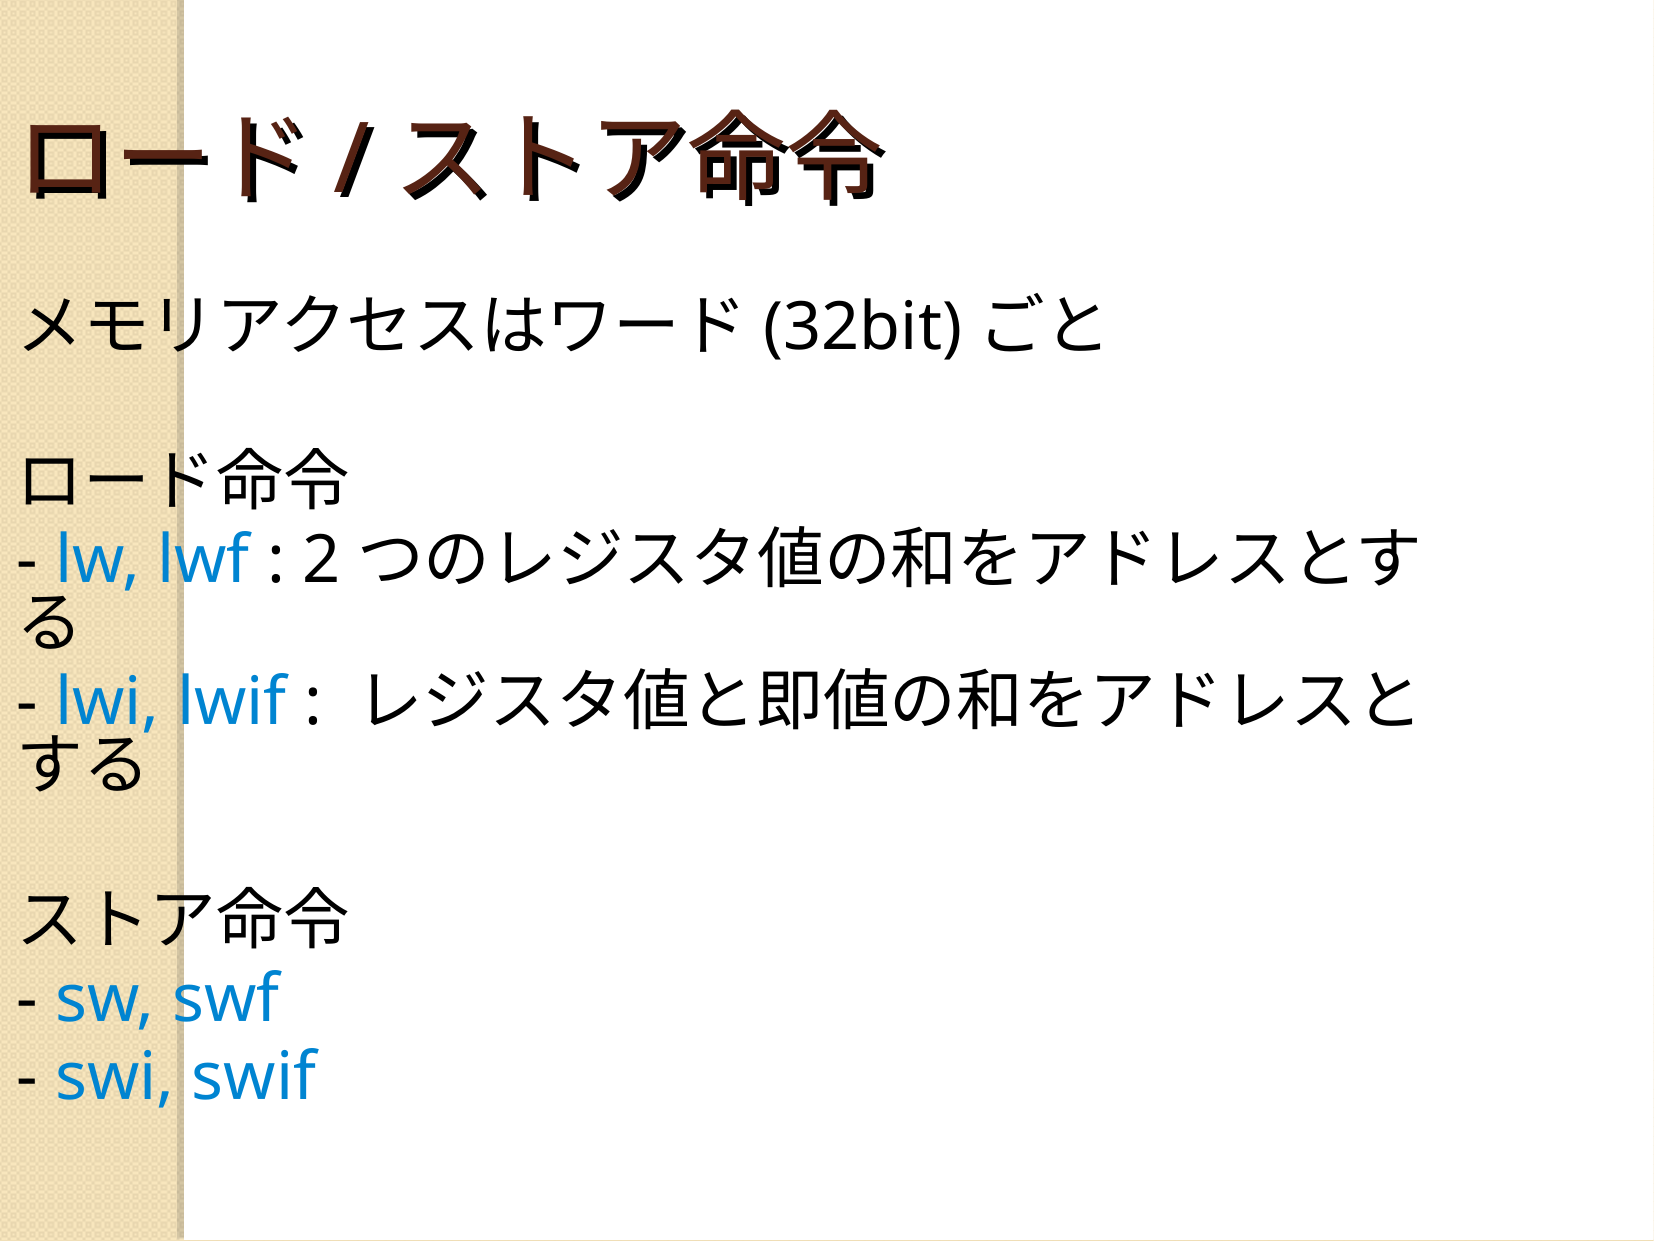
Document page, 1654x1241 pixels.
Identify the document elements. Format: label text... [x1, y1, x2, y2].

subtitle メモリアクセスはワード(32bit)ごと ロード命令 - lw, lwf : 2つのレジスタ値の和をアドレスとする - lwi, lwif : レジスタ値と即値の和をアドレスとする ストア命令 - sw, swf - swi, swif [0, 290, 1489, 1109]
title ロード/ストア命令 [0, 49, 1489, 257]
